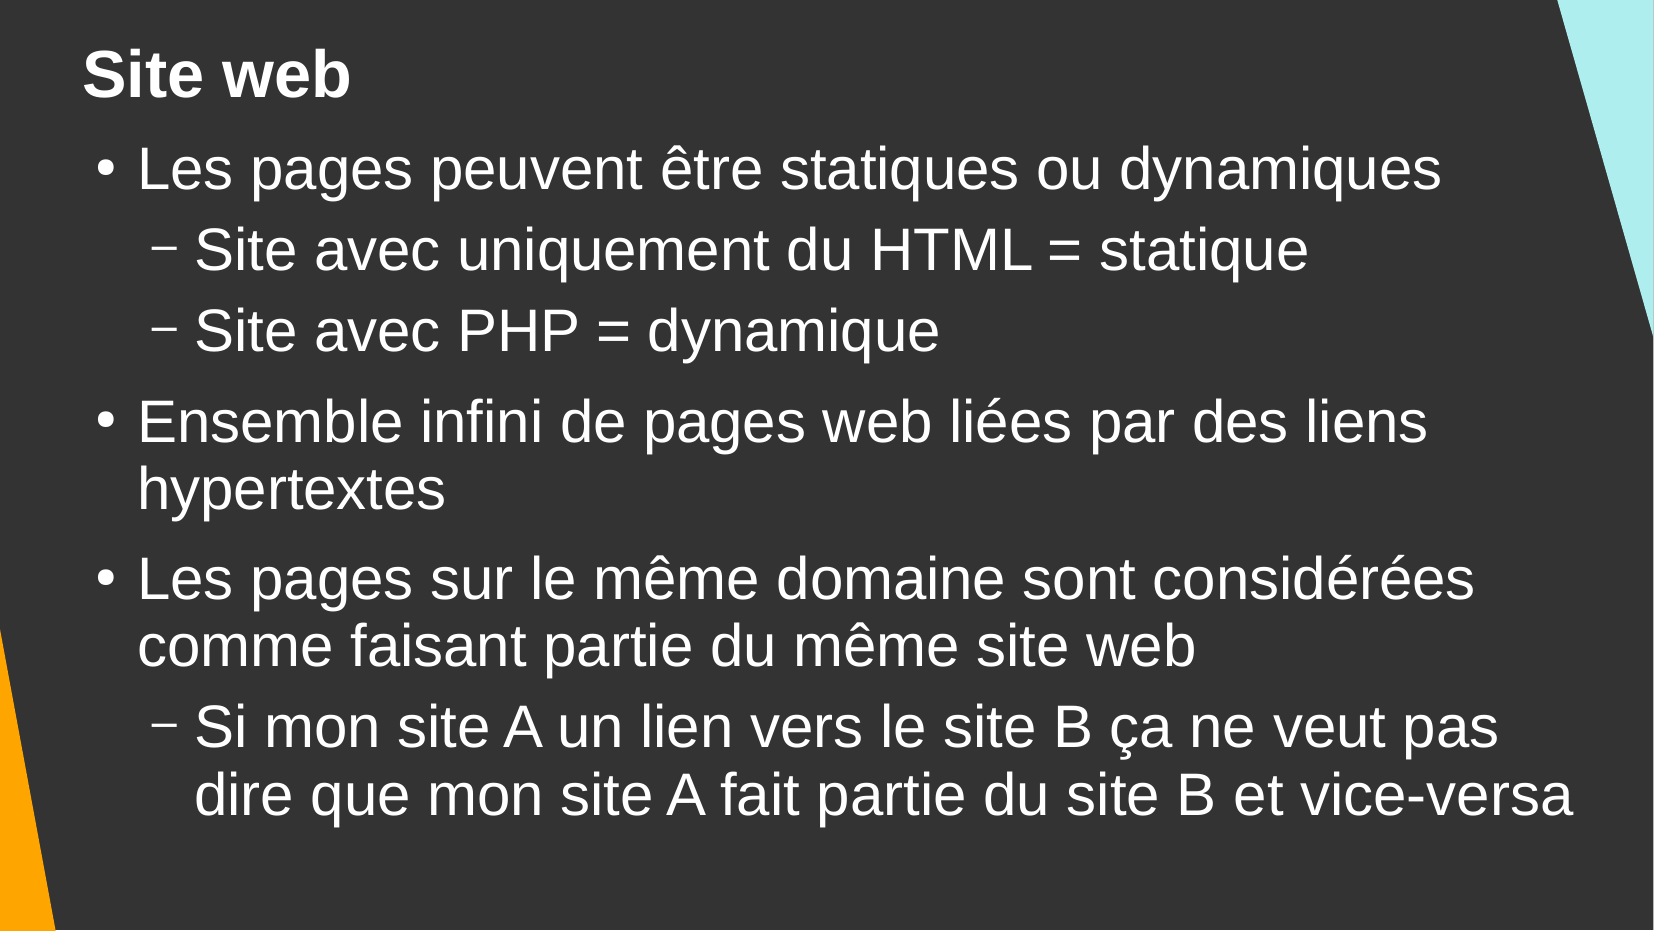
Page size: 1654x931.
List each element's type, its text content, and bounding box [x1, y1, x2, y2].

text_box [1557, 0, 1654, 340]
list Les pages peuvent être statiques ou dynamiques Site avec uniquement du HTML = statique Site avec PHP = dynamique Ensemble infini de pages web liées par des liens hypertextes Les pages sur le même domaine sont considérées comme faisant partie du même site web Si mon site A un lien vers le site B ça ne veut pas dire que mon site A fait partie du site B et vice-versa [80, 135, 1605, 839]
text_box [0, 629, 56, 931]
title Site web [82, 37, 1571, 114]
